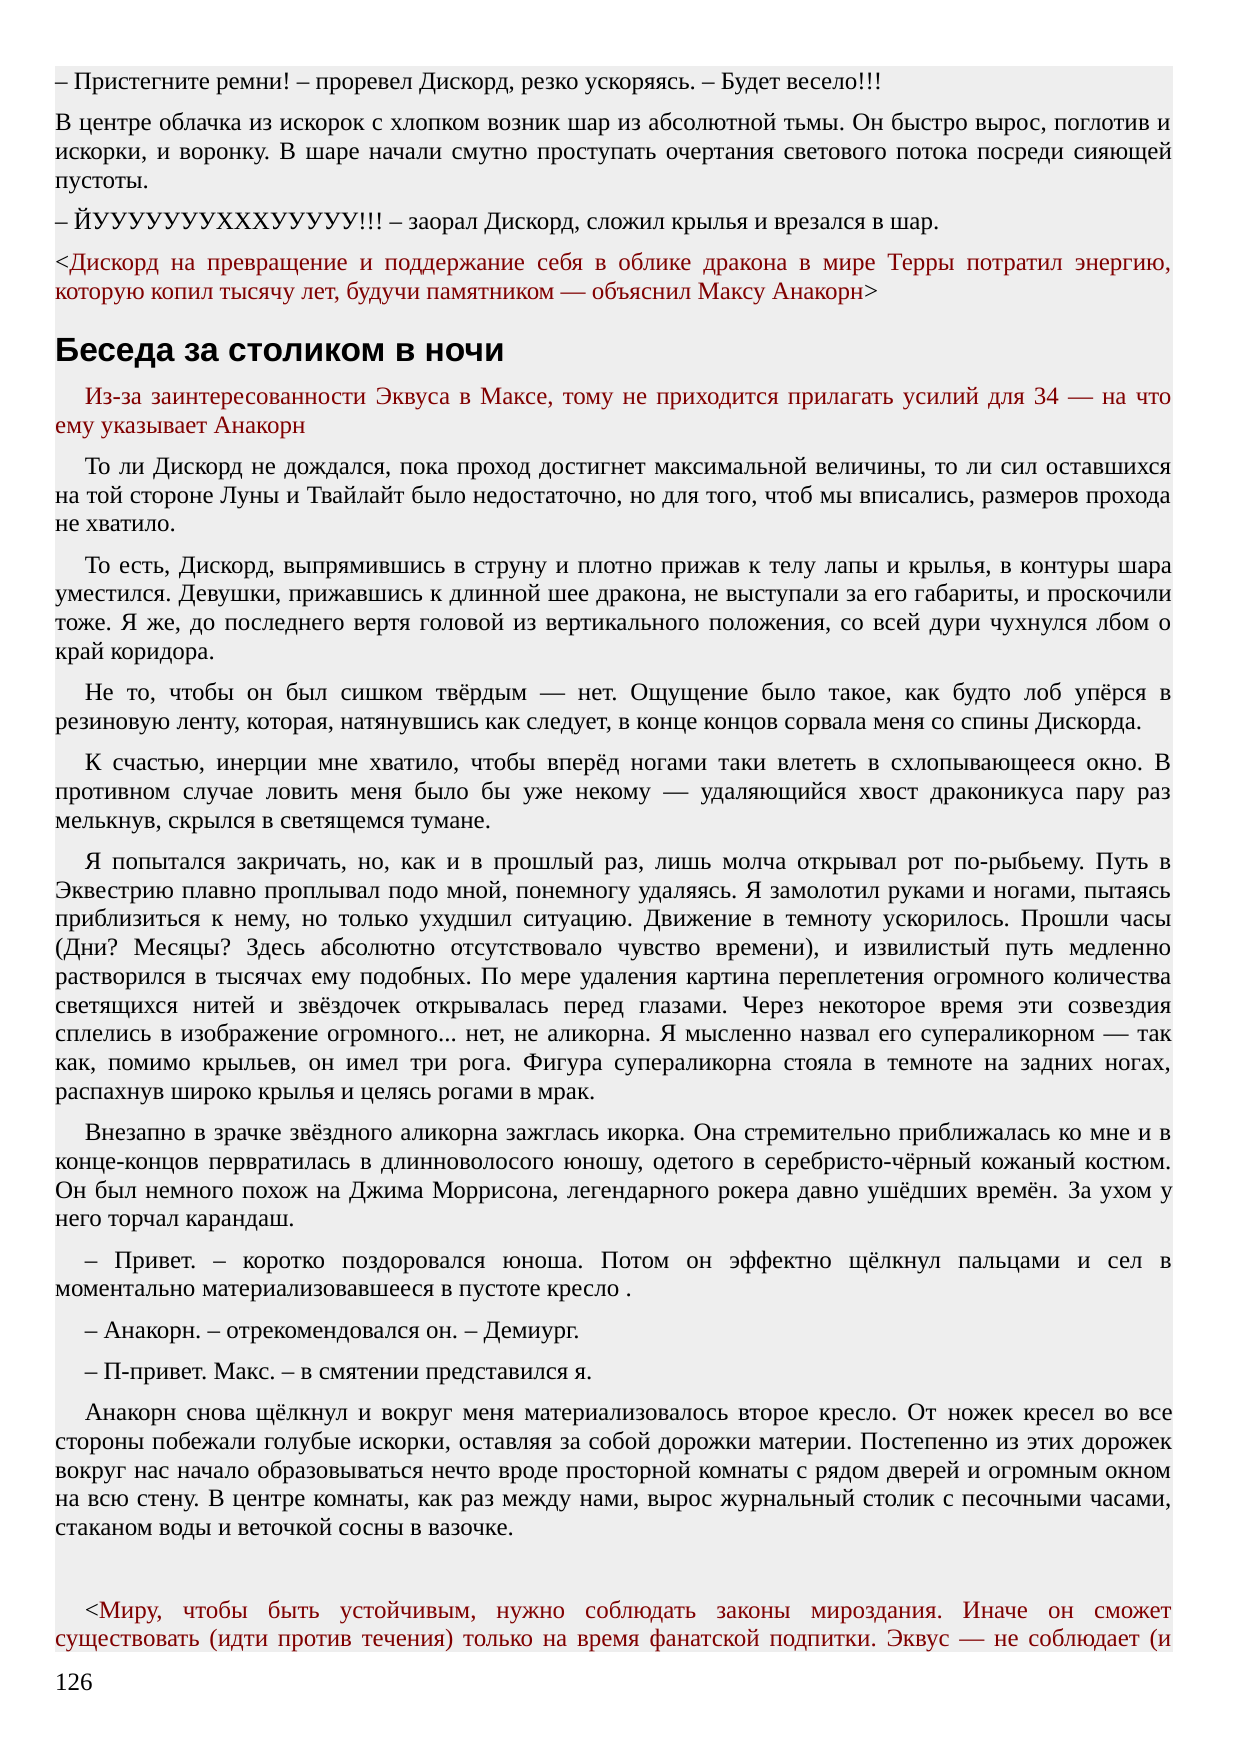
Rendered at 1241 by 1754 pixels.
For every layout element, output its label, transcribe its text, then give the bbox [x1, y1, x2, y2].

text Внезапно в зрачке звёздного аликорна зажглась икорка. Она стремительно приближалась ко мне и в конце-концов первратилась в длинноволосого юношу, одетого в серебристо-чёрный кожаный костюм. Он был немного похож на Джима Моррисона, легендарного рокера давно ушёдших времён. За ухом у него торчал карандаш. [55, 1117, 1173, 1232]
text – ЙУУУУУУУХХХУУУУУ!!! – заорал Дискорд, сложил крылья и врезался в шар. [55, 206, 1173, 235]
text Из-за заинтересованности Эквуса в Максе, тому не приходится прилагать усилий для 34 — на что ему указывает Анакорн [55, 381, 1173, 438]
text – П-привет. Макс. – в смятении представился я. [55, 1356, 1173, 1385]
text <Дискорд на превращение и поддержание себя в облике дракона в мире Терры потратил энергию, которую копил тысячу лет, будучи памятником — объяснил Максу Анакорн> [55, 247, 1173, 305]
text <Миру, чтобы быть устойчивым, нужно соблюдать законы мироздания. Иначе он сможет существовать (идти против течения) только на время фанатской подпитки. Эквус — не соблюдает (и [55, 1595, 1173, 1652]
text – Привет. – коротко поздоровался юноша. Потом он эффектно щёлкнул пальцами и сел в моментально материализовавшееся в пустоте кресло . [55, 1245, 1173, 1302]
text В центре облачка из искорок с хлопком возник шар из абсолютной тьмы. Он быстро вырос, поглотив и искорки, и воронку. В шаре начали смутно проступать очертания светового потока посреди сияющей пустоты. [55, 107, 1173, 193]
text К счастью, инерции мне хватило, чтобы вперёд ногами таки влететь в схлопывающееся окно. В противном случае ловить меня было бы уже некому — удаляющийся хвост драконикуса пару раз мелькнув, скрылся в светящемся тумане. [55, 747, 1173, 833]
text – Пристегните ремни! – проревел Дискорд, резко ускоряясь. – Будет весело!!! [55, 66, 1173, 95]
text Я попытался закричать, но, как и в прошлый раз, лишь молча открывал рот по-рыбьему. Путь в Эквестрию плавно проплывал подо мной, понемногу удаляясь. Я замолотил руками и ногами, пытаясь приблизиться к нему, но только ухудшил ситуацию. Движение в темноту ускорилось. Прошли часы (Дни? Месяцы? Здесь абсолютно отсутствовало чувство времени), и извилистый путь медленно растворился в тысячах ему подобных. По мере удаления картина переплетения огромного количества светящихся нитей и звёздочек открывалась перед глазами. Через некоторое время эти созвездия сплелись в изображение огромного... нет, не аликорна. Я мысленно назвал его супераликорном — так как, помимо крыльев, он имел три рога. Фигура супераликорна стояла в темноте на задних ногах, распахнув широко крылья и целясь рогами в мрак. [55, 846, 1173, 1105]
text То ли Дискорд не дождался, пока проход достигнет максимальной величины, то ли сил оставшихся на той стороне Луны и Твайлайт было недостаточно, но для того, чтоб мы вписались, размеров прохода не хватило. [55, 451, 1173, 537]
text Не то, чтобы он был сишком твёрдым — нет. Ощущение было такое, как будто лоб упёрся в резиновую ленту, которая, натянувшись как следует, в конце концов сорвала меня со спины Дискорда. [55, 677, 1173, 735]
text Анакорн снова щёлкнул и вокруг меня материализовалось второе кресло. От ножек кресел во все стороны побежали голубые искорки, оставляя за собой дорожки материи. Постепенно из этих дорожек вокруг нас начало образовываться нечто вроде просторной комнаты с рядом дверей и огромным окном на всю стену. В центре комнаты, как раз между нами, вырос журнальный столик с песочными часами, стаканом воды и веточкой сосны в вазочке. [55, 1397, 1173, 1541]
subtitle Беседа за столиком в ночи [55, 330, 1173, 368]
text – Анакорн. – отрекомендовался он. – Демиург. [55, 1315, 1173, 1343]
text То есть, Дискорд, выпрямившись в струну и плотно прижав к телу лапы и крылья, в контуры шара уместился. Девушки, прижавшись к длинной шее дракона, не выступали за его габариты, и проскочили тоже. Я же, до последнего вертя головой из вертикального положения, со всей дури чухнулся лбом о край коридора. [55, 550, 1173, 665]
